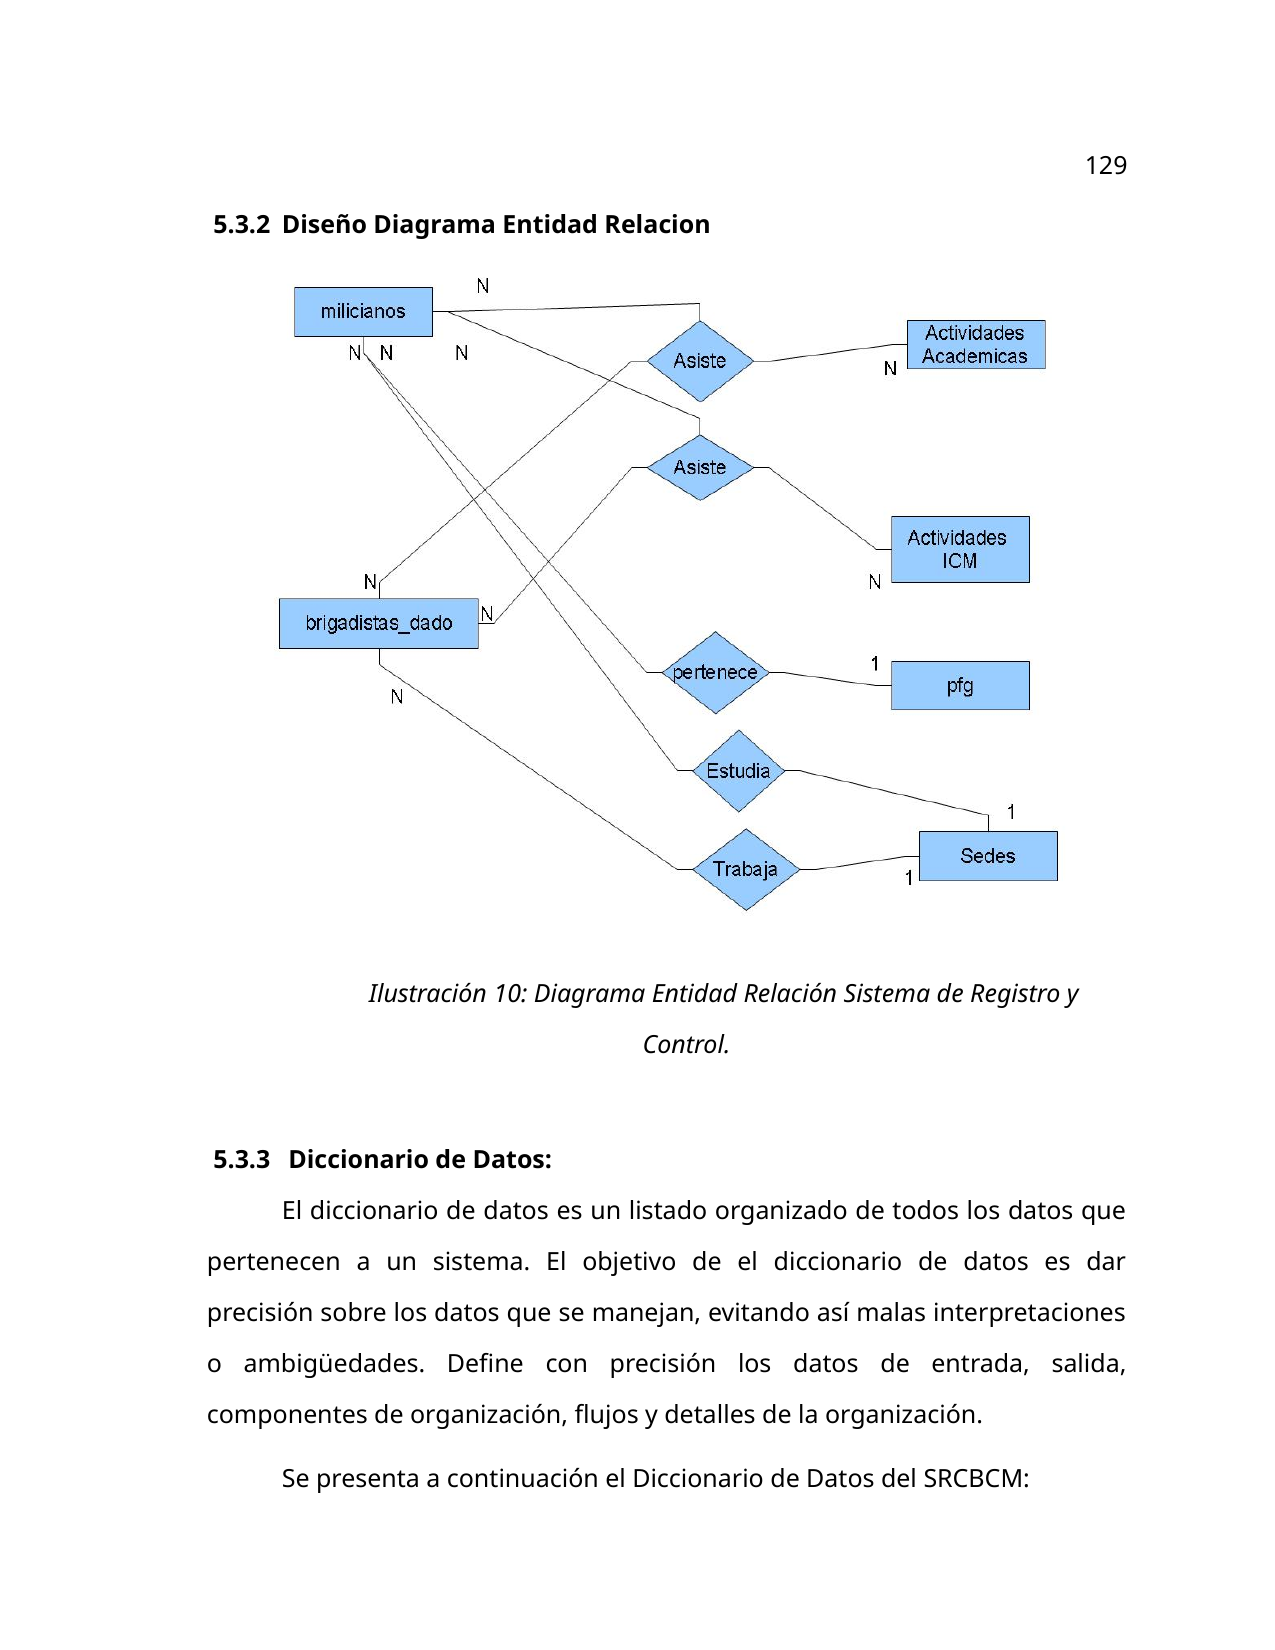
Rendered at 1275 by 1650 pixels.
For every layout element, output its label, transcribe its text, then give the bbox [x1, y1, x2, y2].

text Se presenta a continuación el Diccionario de Datos del SRCBCM: [207, 1460, 1127, 1494]
picture [248, 270, 1105, 959]
subtitle Diccionario de Datos: [207, 1142, 1127, 1176]
text El diccionario de datos es un listado organizado de todos los datos que pertenecen a un sistema. El objetivo de el diccionario de datos es dar precisión sobre los datos que se manejan, evitando así malas interpretaciones o ambigüedades. Define con precisión los datos de entrada, salida, componentes de organización, flujos y detalles de la organización. [207, 1193, 1127, 1431]
subtitle Diseño Diagrama Entidad Relacion [207, 207, 1127, 241]
text Ilustración 10: Diagrama Entidad Relación Sistema de Registro y Control. [248, 959, 1127, 1061]
